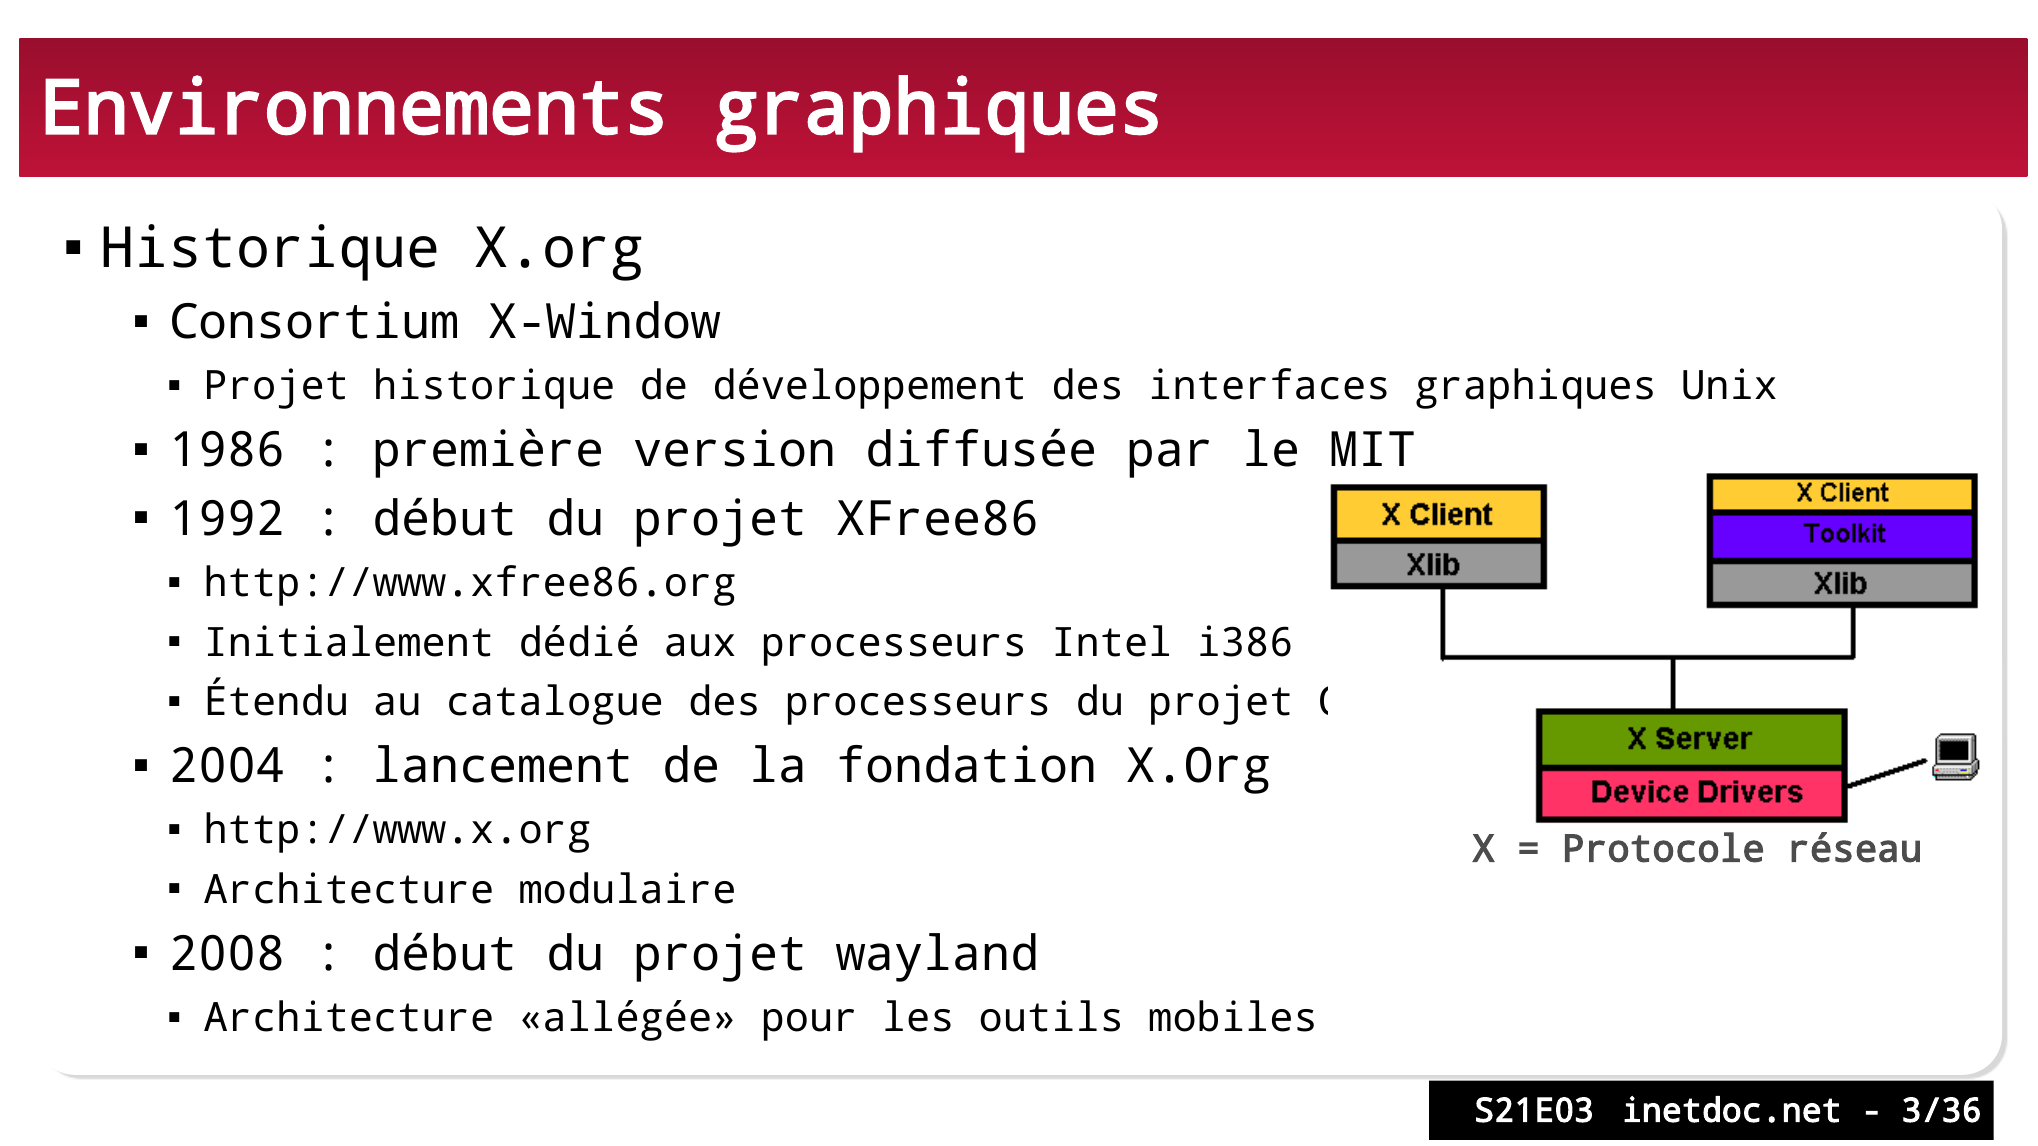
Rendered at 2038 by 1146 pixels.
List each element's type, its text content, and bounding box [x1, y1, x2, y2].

text_box Historique X.org Consortium X-Window Projet historique de développement des interfaces graphiques Unix 1986 : première version diffusée par le MIT 1992 : début du projet XFree86 http://www.xfree86.org Initialement dédié aux processeurs Intel i386 Étendu au catalogue des processeurs du projet GNU 2004 : lancement de la fondation X.Org http://www.x.org Architecture modulaire 2008 : début du projet wayland Architecture «allégée» pour les outils mobiles [35, 188, 2003, 1075]
text_box Environnements graphiques [19, 38, 2028, 177]
picture [1328, 472, 1989, 845]
text_box S21E03 inetdoc.net - <numéro>/36 [1429, 1080, 1994, 1140]
text_box X = Protocole réseau [1452, 814, 1941, 890]
